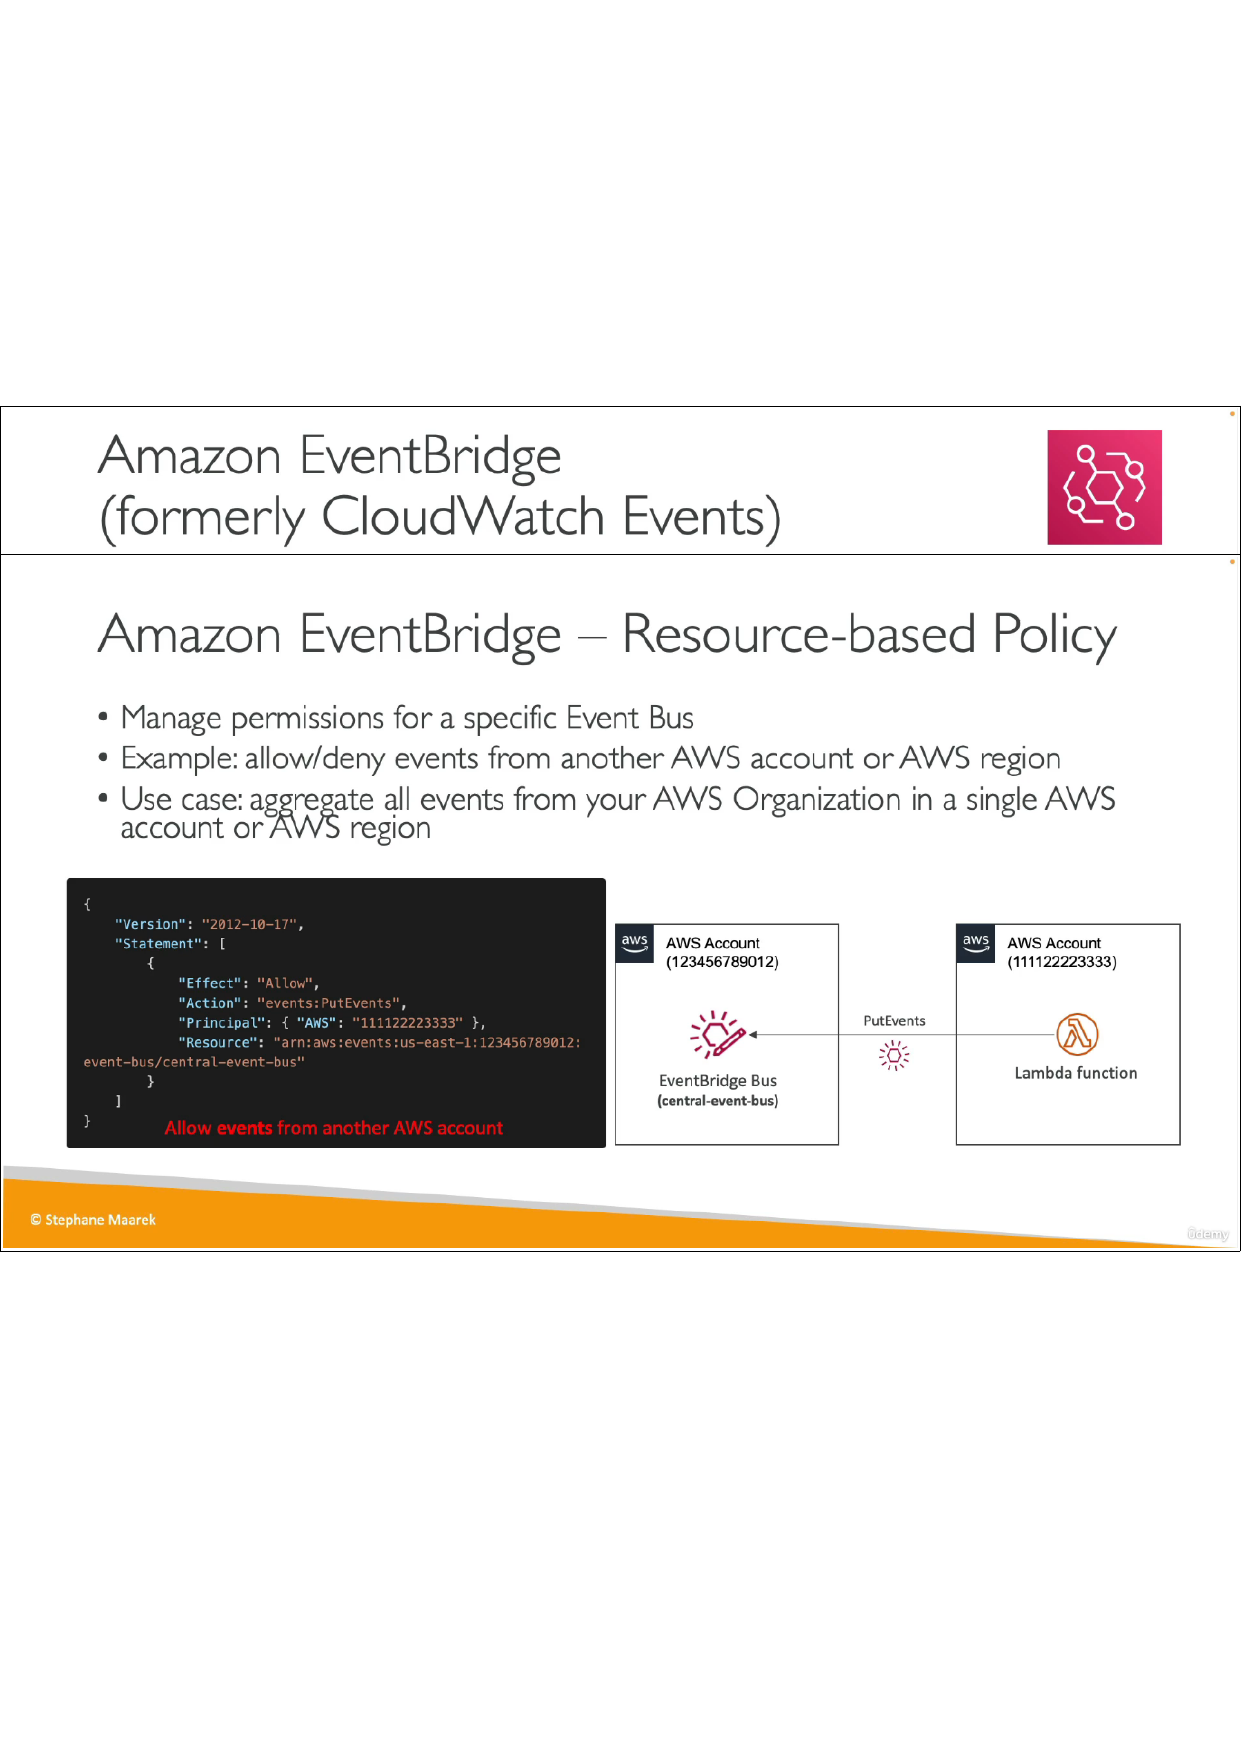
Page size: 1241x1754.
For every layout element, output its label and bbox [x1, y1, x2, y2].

picture [3, 557, 1238, 1248]
picture [3, 408, 1238, 554]
